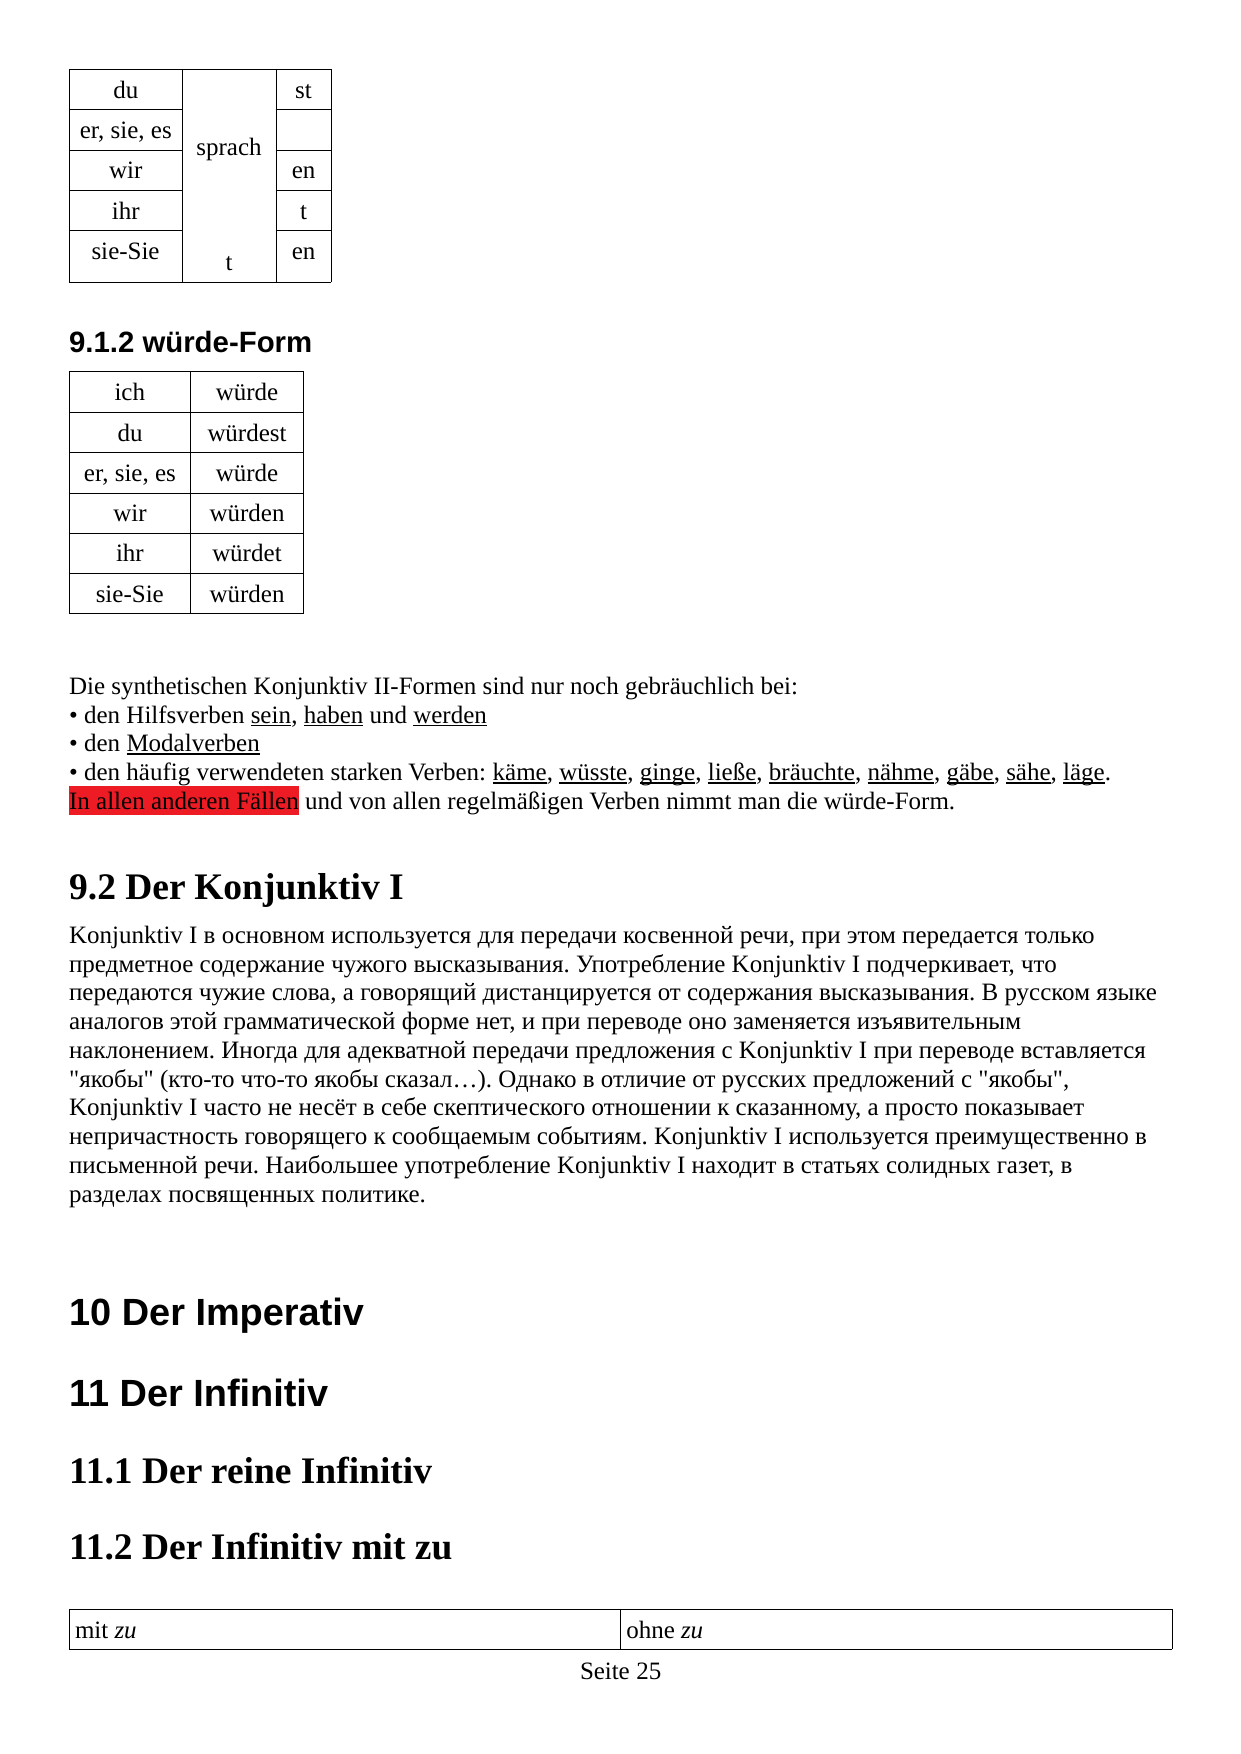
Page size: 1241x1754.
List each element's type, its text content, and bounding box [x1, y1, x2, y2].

subtitle 9.1.2 würde-Form [69, 325, 1172, 359]
table_cell sie-Sie [70, 231, 182, 282]
text Die synthetischen Konjunktiv II-Formen sind nur noch gebräuchlich bei: [69, 671, 1172, 700]
table_cell würdet [191, 534, 303, 573]
text In allen anderen Fällen und von allen regelmäßigen Verben nimmt man die würde-Form. [69, 786, 1172, 815]
table_cell t [277, 191, 331, 230]
table_cell sprach t [183, 70, 276, 282]
text Konjunktiv I в основном используется для передачи косвенной речи, при этом передается только предметное содержание чужого высказывания. Употребление Konjunktiv I подчеркивает, что передаются чужие слова, а говорящий дистанцируется от содержания высказывания. В русском языке аналогов этой грамматической форме нет, и при переводе оно заменяется изъявительным наклонением. Иногда для адекватной передачи предложения с Konjunktiv I при переводе вставляется "якобы" (кто-то что-то якобы сказал…). Однако в отличие от русских предложений с "якобы", Konjunktiv I часто не несёт в себе скептического отношении к сказанному, а просто показывает непричастность говорящего к сообщаемым событиям. Konjunktiv I используется преимущественно в письменной речи. Наибольшее употребление Konjunktiv I находит в статьях солидных газет, в разделах посвященных политике. [69, 920, 1172, 1207]
table_cell st [277, 70, 331, 109]
table_cell [277, 110, 331, 149]
table_cell würden [191, 494, 303, 533]
subtitle 11.1 Der reine Infinitiv [69, 1448, 1172, 1491]
table_cell du [70, 413, 190, 452]
table_cell du [70, 70, 182, 109]
text • den Modalverben [69, 728, 1172, 757]
table_header ich [70, 372, 190, 412]
table_cell ihr [70, 534, 190, 573]
table_header mit zu [70, 1610, 620, 1649]
text • den Hilfsverben sein, haben und werden [69, 700, 1172, 728]
subtitle 10 Der Imperativ [69, 1290, 1172, 1333]
table_cell würdest [191, 413, 303, 452]
subtitle 11 Der Infinitiv [69, 1371, 1172, 1415]
subtitle 11.2 Der Infinitiv mit zu [69, 1524, 1172, 1568]
table_cell würden [191, 574, 303, 613]
table_cell sie-Sie [70, 574, 190, 613]
table_cell er, sie, es [70, 453, 190, 492]
subtitle 9.2 Der Konjunktiv I [69, 864, 1172, 907]
table_cell ihr [70, 191, 182, 230]
table_cell en [277, 151, 331, 190]
table_cell würde [191, 453, 303, 492]
table_cell en [277, 231, 331, 282]
text • den häufig verwendeten starken Verben: käme, wüsste, ginge, ließe, bräuchte, nähme, gäbe, sähe, läge. [69, 757, 1172, 786]
table_cell er, sie, es [70, 110, 182, 149]
table_cell wir [70, 494, 190, 533]
table_cell wir [70, 151, 182, 190]
table_header würde [191, 372, 303, 412]
table_header ohne zu [621, 1610, 1172, 1649]
